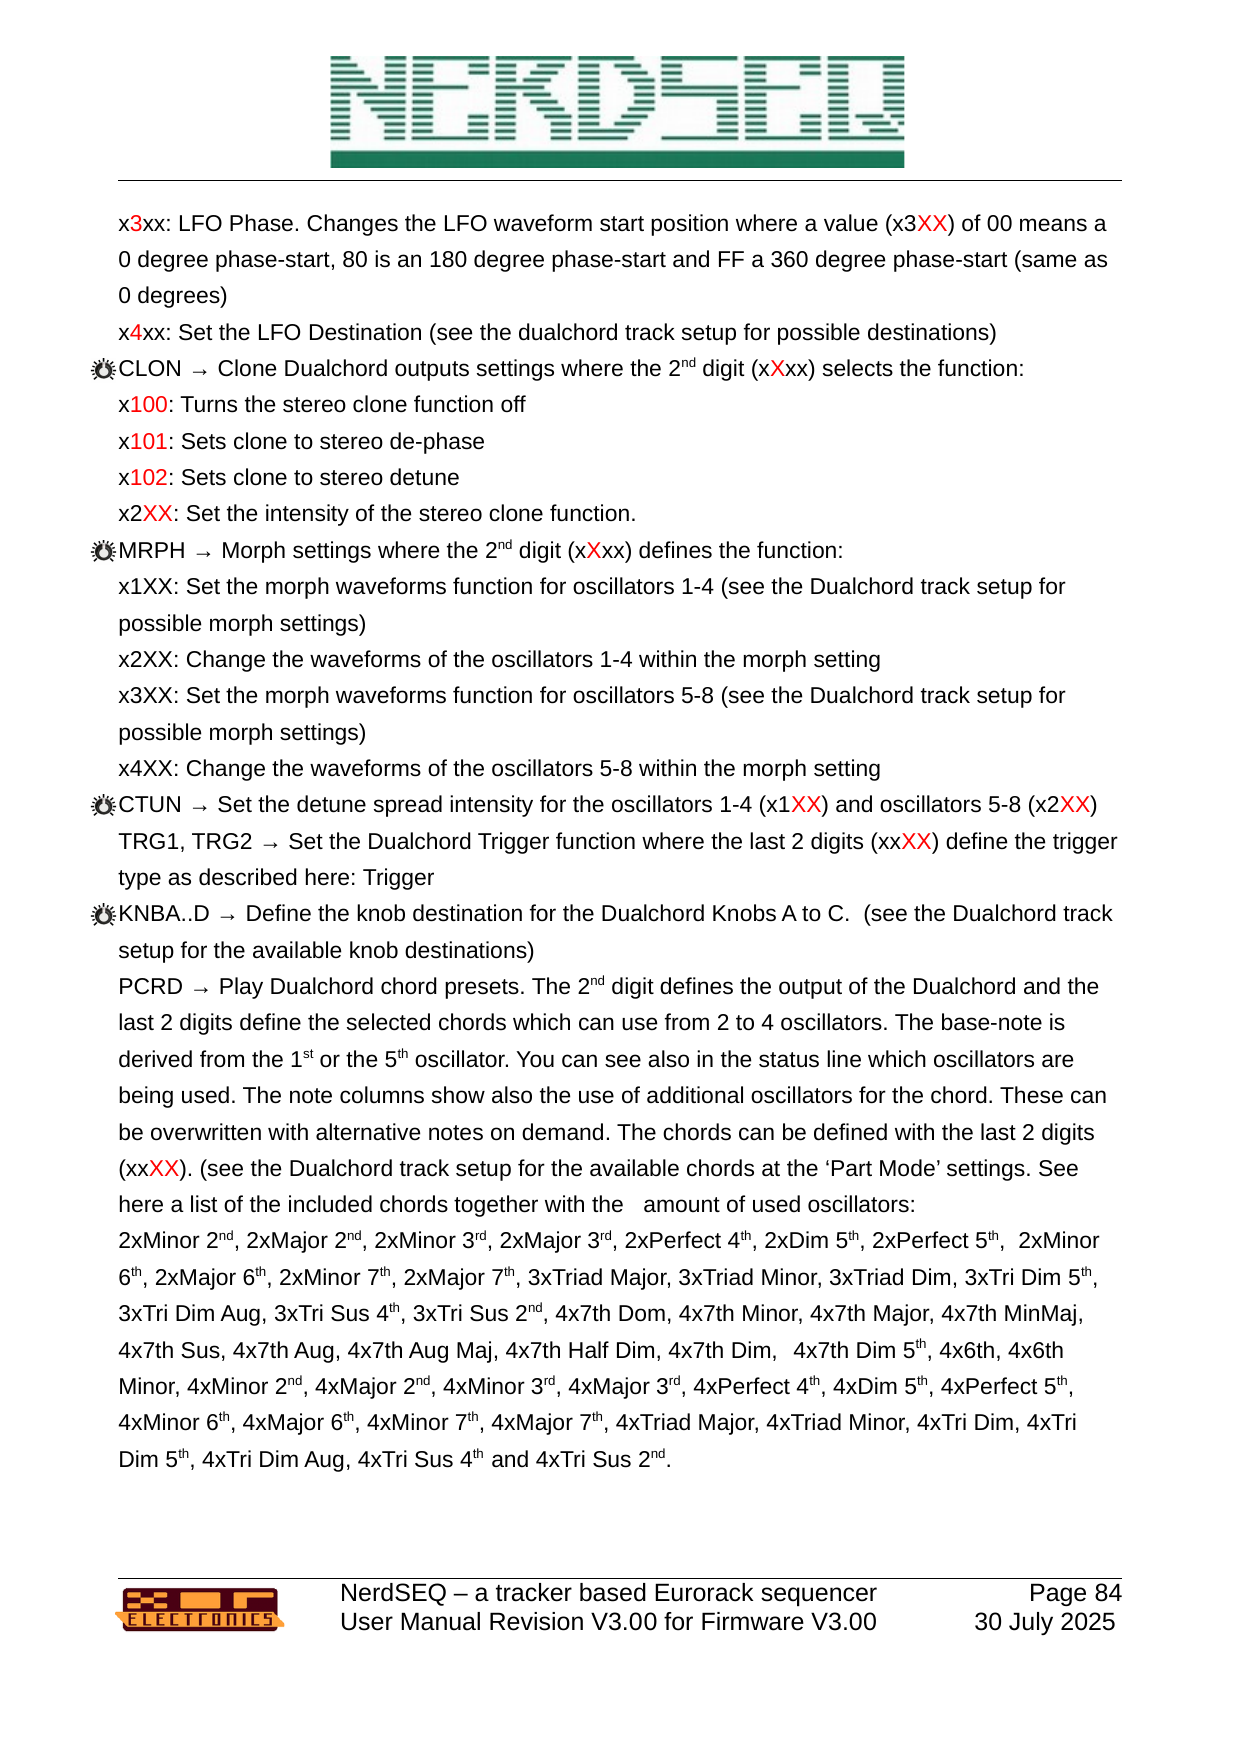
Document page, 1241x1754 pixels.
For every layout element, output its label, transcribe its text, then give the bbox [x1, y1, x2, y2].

text CTUN → Set the detune spread intensity for the oscillators 1-4 (x1XX) and oscillators 5-8 (x2XX) [118, 791, 1122, 818]
text KNBA..D → Define the knob destination for the Dualchord Knobs A to C. (see the Dualchord track setup for the available knob destinations) [118, 900, 1122, 963]
picture [115, 1584, 285, 1634]
text PCRD → Play Dualchord chord presets. The 2nd digit defines the output of the Dualchord and the last 2 digits define the selected chords which can use from 2 to 4 oscillators. The base-note is derived from the 1st or the 5th oscillator. You can see also in the status line which oscillators are being used. The note columns show also the use of additional oscillators for the chord. These can be overwritten with alternative notes on demand. The chords can be defined with the last 2 digits (xxXX). (see the Dualchord track setup for the available chords at the ‘Part Mode’ settings. See here a list of the included chords together with the amount of used oscillators: [118, 973, 1122, 1217]
text MRPH → Morph settings where the 2nd digit (xXxx) defines the function: [118, 537, 1122, 563]
picture [90, 903, 117, 929]
text 2xMinor 2nd, 2xMajor 2nd, 2xMinor 3rd, 2xMajor 3rd, 2xPerfect 4th, 2xDim 5th, 2xPerfect 5th, 2xMinor 6th, 2xMajor 6th, 2xMinor 7th, 2xMajor 7th, 3xTriad Major, 3xTriad Minor, 3xTriad Dim, 3xTri Dim 5th, 3xTri Dim Aug, 3xTri Sus 4th, 3xTri Sus 2nd, 4x7th Dom, 4x7th Minor, 4x7th Major, 4x7th MinMaj, 4x7th Sus, 4x7th Aug, 4x7th Aug Maj, 4x7th Half Dim, 4x7th Dim, 4x7th Dim 5th, 4x6th, 4x6th Minor, 4xMinor 2nd, 4xMajor 2nd, 4xMinor 3rd, 4xMajor 3rd, 4xPerfect 4th, 4xDim 5th, 4xPerfect 5th, 4xMinor 6th, 4xMajor 6th, 4xMinor 7th, 4xMajor 7th, 4xTriad Major, 4xTriad Minor, 4xTri Dim, 4xTri Dim 5th, 4xTri Dim Aug, 4xTri Sus 4th and 4xTri Sus 2nd. [118, 1227, 1122, 1472]
picture [90, 358, 117, 383]
text x4xx: Set the LFO Destination (see the dualchord track setup for possible destinations) [118, 319, 1122, 345]
picture [330, 56, 905, 168]
picture [90, 794, 117, 819]
text x2XX: Change the waveforms of the oscillators 1-4 within the morph setting [118, 646, 1122, 672]
text x3XX: Set the morph waveforms function for oscillators 5-8 (see the Dualchord track setup for possible morph settings) [118, 682, 1122, 745]
text x1XX: Set the morph waveforms function for oscillators 1-4 (see the Dualchord track setup for possible morph settings) [118, 573, 1122, 636]
text x4XX: Change the waveforms of the oscillators 5-8 within the morph setting [118, 755, 1122, 781]
text CLON → Clone Dualchord outputs settings where the 2nd digit (xXxx) selects the function: [118, 355, 1122, 381]
text x102: Sets clone to stereo detune [118, 464, 1122, 490]
picture [90, 540, 117, 565]
text x2XX: Set the intensity of the stereo clone function. [118, 500, 1122, 527]
text x3xx: LFO Phase. Changes the LFO waveform start position where a value (x3XX) of 00 means a 0 degree phase-start, 80 is an 180 degree phase-start and FF a 360 degree phase-start (same as 0 degrees) [118, 209, 1122, 309]
text x101: Sets clone to stereo de-phase [118, 428, 1122, 454]
text x100: Turns the stereo clone function off [118, 391, 1122, 418]
text TRG1, TRG2 → Set the Dualchord Trigger function where the last 2 digits (xxXX) define the trigger type as described here: Trigger [118, 828, 1122, 890]
